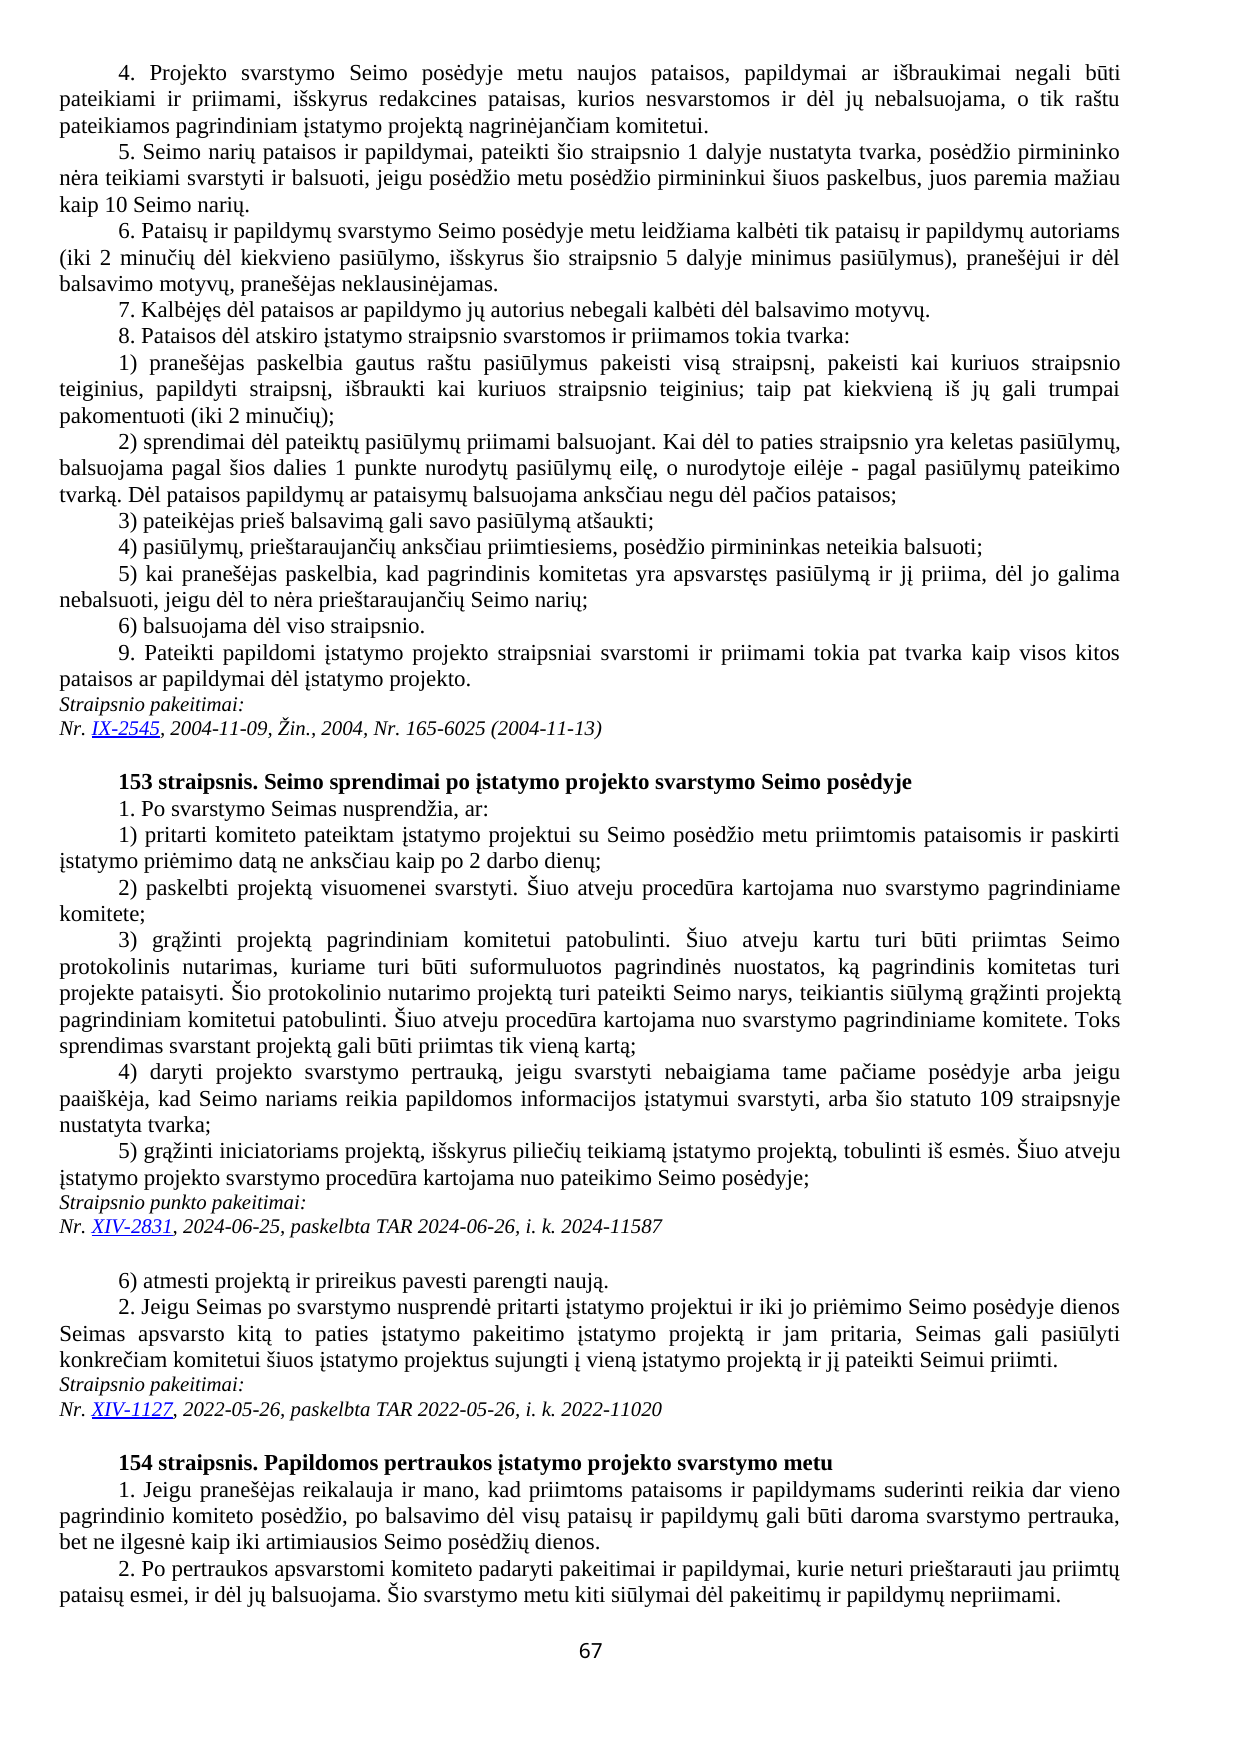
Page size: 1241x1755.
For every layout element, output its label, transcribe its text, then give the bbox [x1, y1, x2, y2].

text 2. Jeigu Seimas po svarstymo nusprendė pritarti įstatymo projektui ir iki jo priėmimo Seimo posėdyje dienos Seimas apsvarsto kitą to paties įstatymo pakeitimo įstatymo projektą ir jam pritaria, Seimas gali pasiūlyti konkrečiam komitetui šiuos įstatymo projektus sujungti į vieną įstatymo projektą ir jį pateikti Seimui priimti. [59, 1293, 1122, 1372]
text 5. Seimo narių pataisos ir papildymai, pateikti šio straipsnio 1 dalyje nustatyta tvarka, posėdžio pirmininko nėra teikiami svarstyti ir balsuoti, jeigu posėdžio metu posėdžio pirmininkui šiuos paskelbus, juos paremia mažiau kaip 10 Seimo narių. [59, 138, 1122, 217]
text Nr. XIV-2831, 2024-06-25, paskelbta TAR 2024-06-26, i. k. 2024-11587 [59, 1214, 1122, 1238]
text 5) kai pranešėjas paskelbia, kad pagrindinis komitetas yra apsvarstęs pasiūlymą ir jį priima, dėl jo galima nebalsuoti, jeigu dėl to nėra prieštaraujančių Seimo narių; [59, 560, 1122, 612]
text 7. Kalbėjęs dėl pataisos ar papildymo jų autorius nebegali kalbėti dėl balsavimo motyvų. [59, 296, 1122, 323]
text 3) grąžinti projektą pagrindiniam komitetui patobulinti. Šiuo atveju kartu turi būti priimtas Seimo protokolinis nutarimas, kuriame turi būti suformuluotos pagrindinės nuostatos, ką pagrindinis komitetas turi projekte pataisyti. Šio protokolinio nutarimo projektą turi pateikti Seimo narys, teikiantis siūlymą grąžinti projektą pagrindiniam komitetui patobulinti. Šiuo atveju procedūra kartojama nuo svarstymo pagrindiniame komitete. Toks sprendimas svarstant projektą gali būti priimtas tik vieną kartą; [59, 927, 1122, 1058]
text 4. Projekto svarstymo Seimo posėdyje metu naujos pataisos, papildymai ar išbraukimai negali būti pateikiami ir priimami, išskyrus redakcines pataisas, kurios nesvarstomos ir dėl jų nebalsuojama, o tik raštu pateikiamos pagrindiniam įstatymo projektą nagrinėjančiam komitetui. [59, 59, 1122, 138]
text 2) sprendimai dėl pateiktų pasiūlymų priimami balsuojant. Kai dėl to paties straipsnio yra keletas pasiūlymų, balsuojama pagal šios dalies 1 punkte nurodytų pasiūlymų eilę, o nurodytoje eilėje - pagal pasiūlymų pateikimo tvarką. Dėl pataisos papildymų ar pataisymų balsuojama anksčiau negu dėl pačios pataisos; [59, 428, 1122, 507]
text Nr. XIV-1127, 2022-05-26, paskelbta TAR 2022-05-26, i. k. 2022-11020 [59, 1396, 1122, 1421]
text 154 straipsnis. Papildomos pertraukos įstatymo projekto svarstymo metu [59, 1449, 1122, 1476]
text 2. Po pertraukos apsvarstomi komiteto padaryti pakeitimai ir papildymai, kurie neturi prieštarauti jau priimtų pataisų esmei, ir dėl jų balsuojama. Šio svarstymo metu kiti siūlymai dėl pakeitimų ir papildymų nepriimami. [59, 1555, 1122, 1607]
text 153 straipsnis. Seimo sprendimai po įstatymo projekto svarstymo Seimo posėdyje [59, 768, 1122, 795]
text 1) pranešėjas paskelbia gautus raštu pasiūlymus pakeisti visą straipsnį, pakeisti kai kuriuos straipsnio teiginius, papildyti straipsnį, išbraukti kai kuriuos straipsnio teiginius; taip pat kiekvieną iš jų gali trumpai pakomentuoti (iki 2 minučių); [59, 349, 1122, 428]
text 3) pateikėjas prieš balsavimą gali savo pasiūlymą atšaukti; [59, 507, 1122, 533]
text 5) grąžinti iniciatoriams projektą, išskyrus piliečių teikiamą įstatymo projektą, tobulinti iš esmės. Šiuo atveju įstatymo projekto svarstymo procedūra kartojama nuo pateikimo Seimo posėdyje; [59, 1137, 1122, 1190]
text 4) daryti projekto svarstymo pertrauką, jeigu svarstyti nebaigiama tame pačiame posėdyje arba jeigu paaiškėja, kad Seimo nariams reikia papildomos informacijos įstatymui svarstyti, arba šio statuto 109 straipsnyje nustatyta tvarka; [59, 1058, 1122, 1137]
text 8. Pataisos dėl atskiro įstatymo straipsnio svarstomos ir priimamos tokia tvarka: [59, 323, 1122, 349]
text 1. Jeigu pranešėjas reikalauja ir mano, kad priimtoms pataisoms ir papildymams suderinti reikia dar vieno pagrindinio komiteto posėdžio, po balsavimo dėl visų pataisų ir papildymų gali būti daroma svarstymo pertrauka, bet ne ilgesnė kaip iki artimiausios Seimo posėdžių dienos. [59, 1476, 1122, 1555]
text 1. Po svarstymo Seimas nusprendžia, ar: [59, 795, 1122, 821]
text 6) balsuojama dėl viso straipsnio. [59, 612, 1122, 639]
text 1) pritarti komiteto pateiktam įstatymo projektui su Seimo posėdžio metu priimtomis pataisomis ir paskirti įstatymo priėmimo datą ne anksčiau kaip po 2 darbo dienų; [59, 821, 1122, 874]
text 4) pasiūlymų, prieštaraujančių anksčiau priimtiesiems, posėdžio pirmininkas neteikia balsuoti; [59, 533, 1122, 560]
text 6. Pataisų ir papildymų svarstymo Seimo posėdyje metu leidžiama kalbėti tik pataisų ir papildymų autoriams (iki 2 minučių dėl kiekvieno pasiūlymo, išskyrus šio straipsnio 5 dalyje minimus pasiūlymus), pranešėjui ir dėl balsavimo motyvų, pranešėjas neklausinėjamas. [59, 217, 1122, 296]
text Straipsnio pakeitimai: [59, 1372, 1122, 1396]
text 9. Pateikti papildomi įstatymo projekto straipsniai svarstomi ir priimami tokia pat tvarka kaip visos kitos pataisos ar papildymai dėl įstatymo projekto. [59, 639, 1122, 692]
text 6) atmesti projektą ir prireikus pavesti parengti naują. [59, 1267, 1122, 1293]
text Straipsnio pakeitimai: [59, 692, 1122, 716]
text Nr. IX-2545, 2004-11-09, Žin., 2004, Nr. 165-6025 (2004-11-13) [59, 716, 1122, 740]
text Straipsnio punkto pakeitimai: [59, 1190, 1122, 1214]
text 2) paskelbti projektą visuomenei svarstyti. Šiuo atveju procedūra kartojama nuo svarstymo pagrindiniame komitete; [59, 874, 1122, 927]
